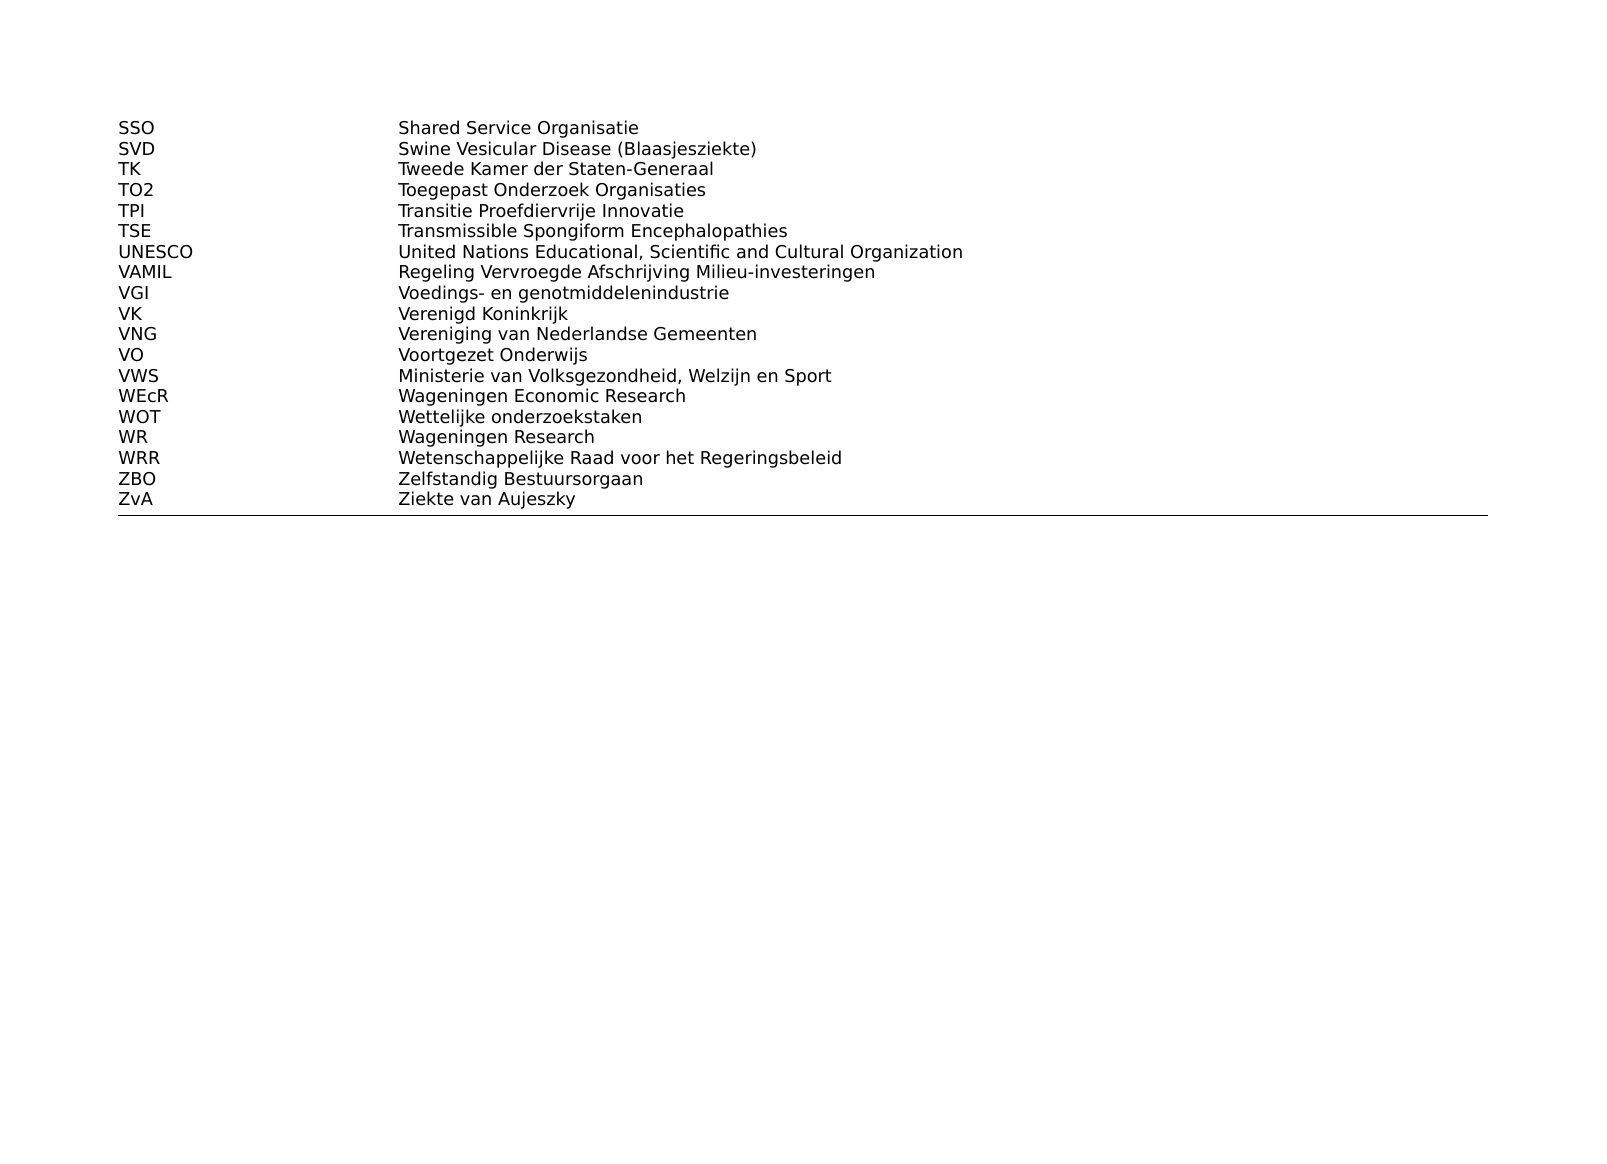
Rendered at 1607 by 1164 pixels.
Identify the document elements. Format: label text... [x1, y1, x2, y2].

table_cell WRR [118, 448, 392, 469]
table_cell TO2 [118, 180, 392, 201]
table_cell Transitie Proefdiervrije Innovatie [392, 201, 1488, 221]
table_cell Zelfstandig Bestuursorgaan [392, 469, 1488, 489]
table_cell WR [118, 428, 392, 448]
table_cell Shared Service Organisatie [392, 118, 1488, 139]
table_cell Wetenschappelijke Raad voor het Regeringsbeleid [392, 448, 1488, 469]
table_cell SVD [118, 139, 392, 159]
table_cell United Nations Educational, Scientific and Cultural Organization [392, 242, 1488, 262]
table_cell Toegepast Onderzoek Organisaties [392, 180, 1488, 201]
table_cell TSE [118, 221, 392, 242]
table_cell Ziekte van Aujeszky [392, 489, 1488, 515]
table_cell Tweede Kamer der Staten-Generaal [392, 159, 1488, 180]
table_cell VNG [118, 324, 392, 345]
table_cell TPI [118, 201, 392, 221]
table_cell Wettelijke onderzoekstaken [392, 407, 1488, 427]
table_cell ZBO [118, 469, 392, 489]
table_cell Transmissible Spongiform Encephalopathies [392, 221, 1488, 242]
table_cell WOT [118, 407, 392, 427]
table_cell Voedings- en genotmiddelenindustrie [392, 283, 1488, 304]
table_cell VAMIL [118, 263, 392, 283]
table_cell VGI [118, 283, 392, 304]
table_cell SSO [118, 118, 392, 139]
table_cell VK [118, 304, 392, 324]
table_cell Swine Vesicular Disease (Blaasjesziekte) [392, 139, 1488, 159]
table_cell Voortgezet Onderwijs [392, 345, 1488, 366]
table_cell UNESCO [118, 242, 392, 262]
table_cell WEcR [118, 386, 392, 407]
table_cell Ministerie van Volksgezondheid, Welzijn en Sport [392, 366, 1488, 386]
table_cell Wageningen Research [392, 428, 1488, 448]
table_cell ZvA [118, 489, 392, 515]
table_cell Verenigd Koninkrijk [392, 304, 1488, 324]
table_cell Wageningen Economic Research [392, 386, 1488, 407]
table_cell TK [118, 159, 392, 180]
table_cell VO [118, 345, 392, 366]
table_cell VWS [118, 366, 392, 386]
table_cell Vereniging van Nederlandse Gemeenten [392, 324, 1488, 345]
table_cell Regeling Vervroegde Afschrijving Milieu-investeringen [392, 263, 1488, 283]
